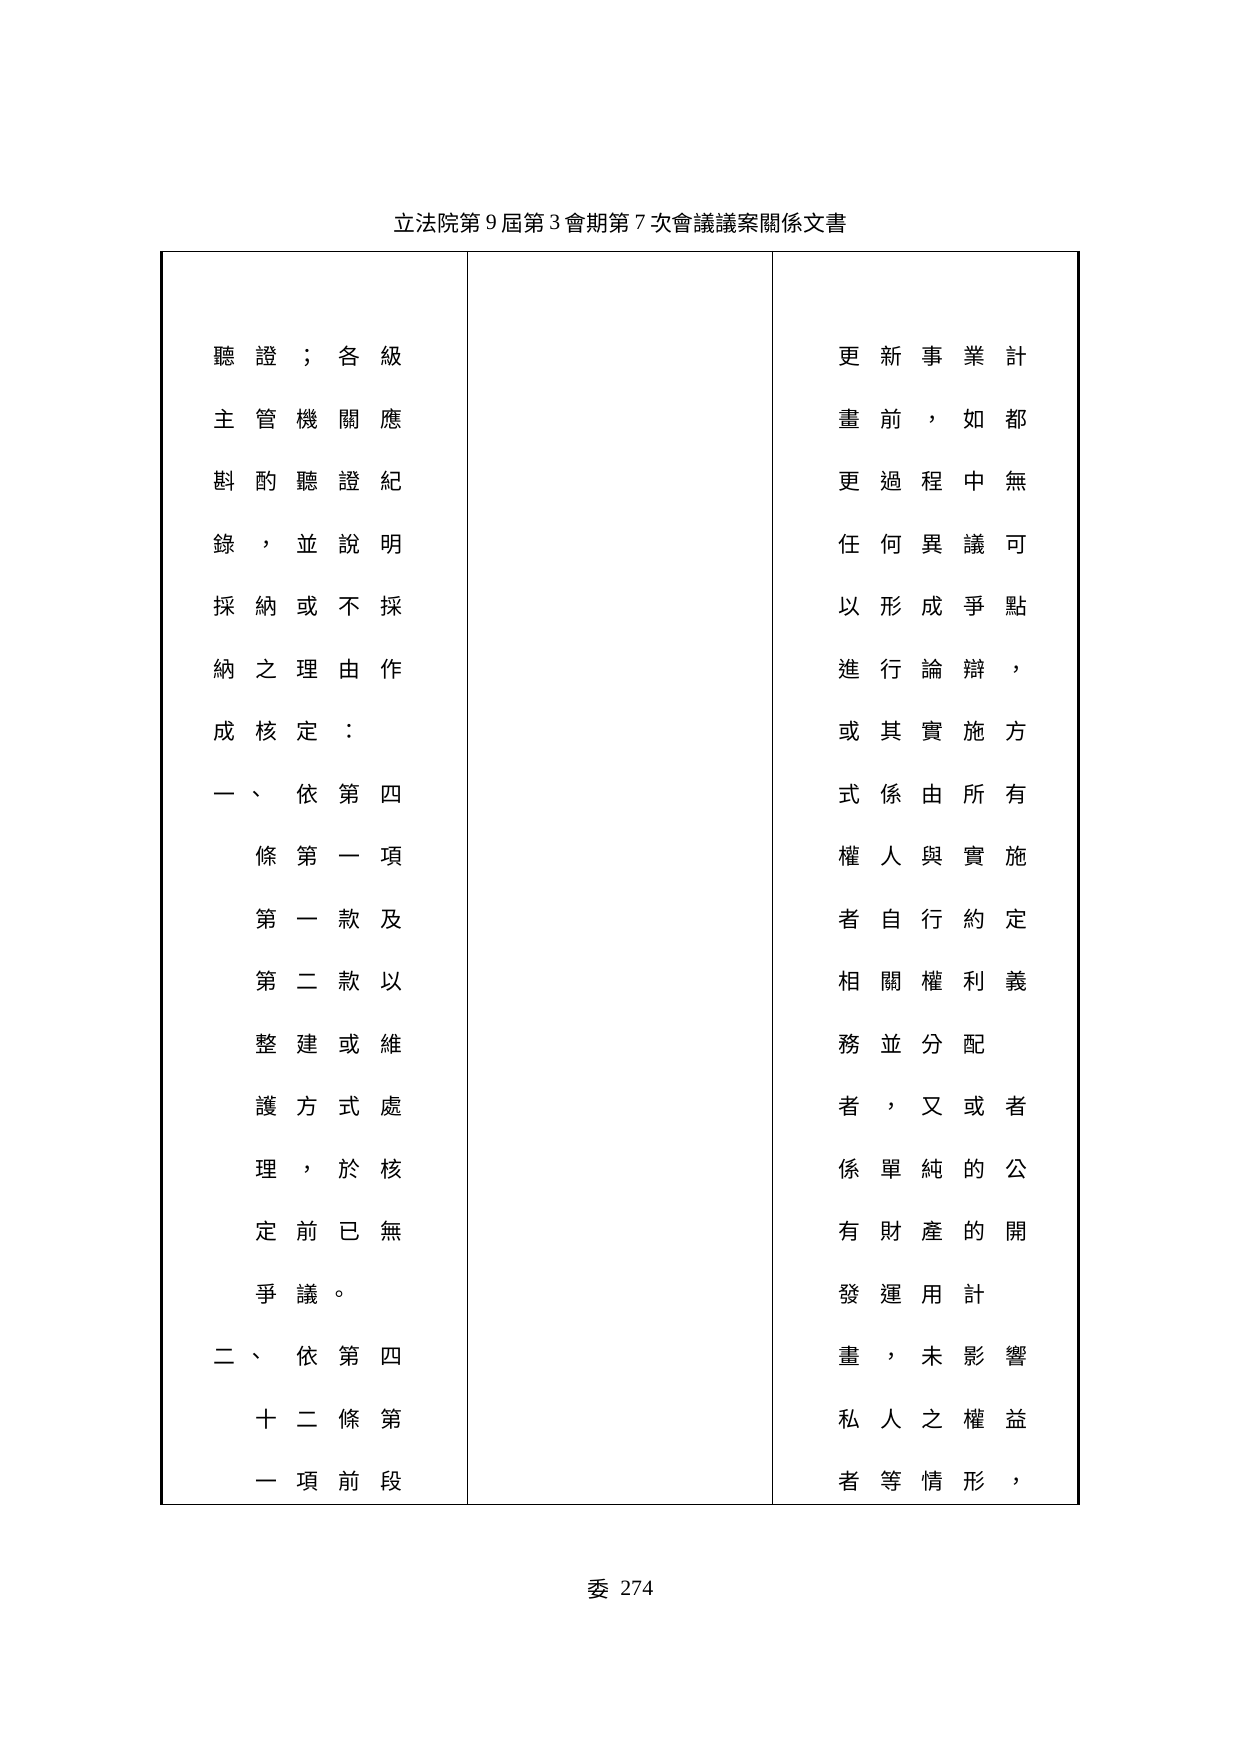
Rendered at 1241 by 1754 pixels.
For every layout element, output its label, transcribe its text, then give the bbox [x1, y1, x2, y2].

table_cell [468, 252, 772, 1504]
table_cell 更新事業計畫前，如都更過程中無任何異議可以形成爭點進行論辯，或其實施方式係由所有權人與實施者自行約定相關權利義務並分配者，又或者係單純的公有財產的開發運用計畫，未影響私人之權益者等情形， [773, 252, 1077, 1504]
table_cell 聽證；各級主管機關應斟酌聽證紀錄，並說明採納或不採納之理由作成核定： 一、依第四條第一項第一款及第二款以整建或維護方式處理，於核定前已無爭議。 二、依第四十二條第一項前段 [163, 252, 467, 1504]
